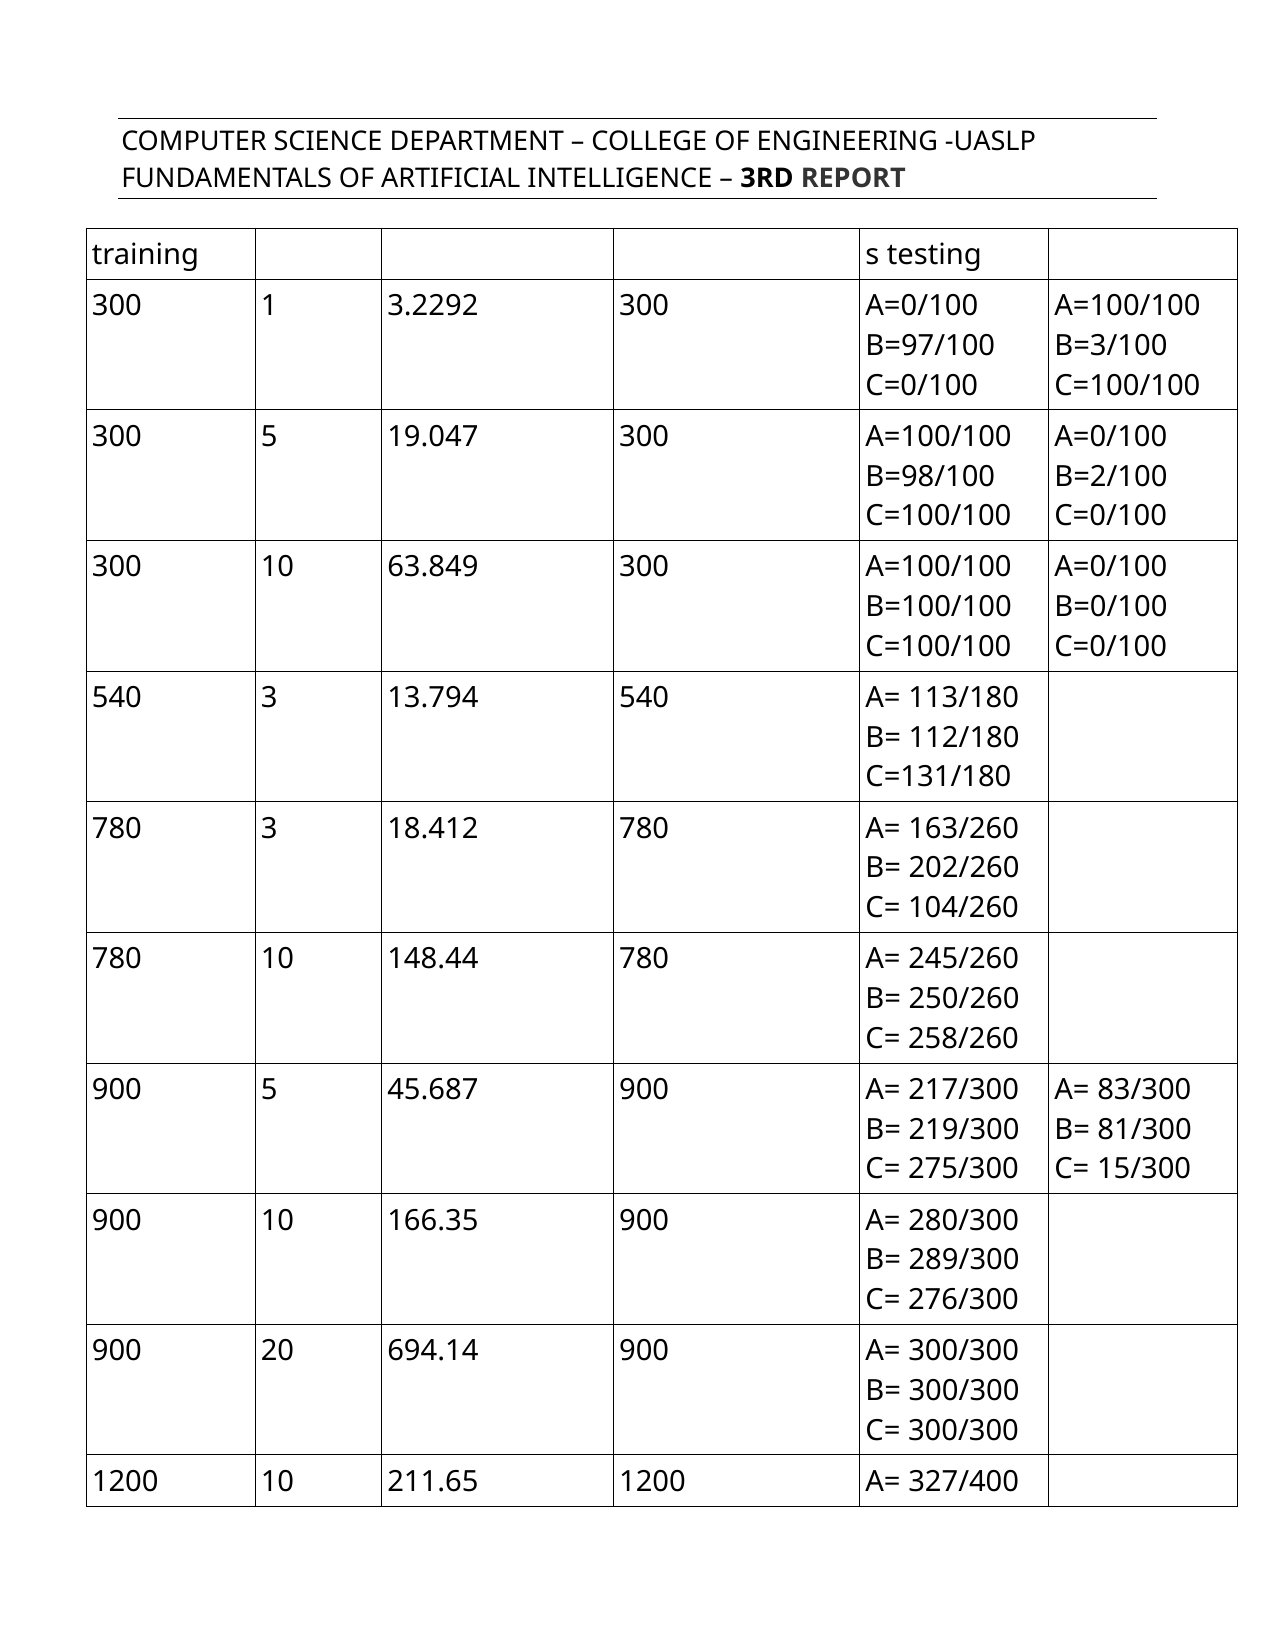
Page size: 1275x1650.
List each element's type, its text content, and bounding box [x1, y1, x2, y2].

table_cell 780 [614, 802, 859, 932]
table_cell 300 [614, 410, 859, 540]
table_cell 300 [87, 280, 255, 409]
table_cell 148.44 [382, 933, 613, 1062]
table_cell 300 [614, 280, 859, 409]
table_cell 1200 [614, 1455, 859, 1506]
table_cell A= 327/400 [860, 1455, 1048, 1506]
table_cell 900 [614, 1325, 859, 1454]
table_cell 5 [256, 410, 381, 540]
table_cell A=0/100 B=0/100 C=0/100 [1049, 541, 1237, 671]
table_cell 300 [87, 410, 255, 540]
table_cell A= 245/260 B= 250/260 C= 258/260 [860, 933, 1048, 1062]
table_cell 63.849 [382, 541, 613, 671]
table_header [382, 229, 613, 279]
table_cell A=0/100 B=97/100 C=0/100 [860, 280, 1048, 409]
table_cell 3 [256, 802, 381, 932]
table_cell 900 [614, 1194, 859, 1324]
table_cell A=100/100 B=98/100 C=100/100 [860, 410, 1048, 540]
table_header s testing [860, 229, 1048, 279]
table_cell 211.65 [382, 1455, 613, 1506]
table_cell 5 [256, 1064, 381, 1193]
table_cell [1049, 1325, 1237, 1454]
table_cell [1049, 933, 1237, 1062]
table_cell 20 [256, 1325, 381, 1454]
table_cell [1049, 802, 1237, 932]
table_cell 780 [87, 933, 255, 1062]
table_cell 900 [87, 1064, 255, 1193]
table_cell 166.35 [382, 1194, 613, 1324]
table_cell A= 113/180 B= 112/180 C=131/180 [860, 672, 1048, 801]
table_cell [1049, 1194, 1237, 1324]
table_cell 10 [256, 933, 381, 1062]
table_cell 540 [614, 672, 859, 801]
table_cell A=100/100 B=3/100 C=100/100 [1049, 280, 1237, 409]
table_cell A= 83/300 B= 81/300 C= 15/300 [1049, 1064, 1237, 1193]
table_header [614, 229, 859, 279]
table_cell 1 [256, 280, 381, 409]
table_cell 3 [256, 672, 381, 801]
table_cell [1049, 1455, 1237, 1506]
table_cell 694.14 [382, 1325, 613, 1454]
table_cell 900 [614, 1064, 859, 1193]
table_cell 540 [87, 672, 255, 801]
table_cell 780 [614, 933, 859, 1062]
table_cell 10 [256, 1194, 381, 1324]
table_cell A=0/100 B=2/100 C=0/100 [1049, 410, 1237, 540]
table_cell A=100/100 B=100/100 C=100/100 [860, 541, 1048, 671]
table_header [256, 229, 381, 279]
table_cell 300 [87, 541, 255, 671]
table_cell A= 300/300 B= 300/300 C= 300/300 [860, 1325, 1048, 1454]
table_cell A= 217/300 B= 219/300 C= 275/300 [860, 1064, 1048, 1193]
table_cell A= 280/300 B= 289/300 C= 276/300 [860, 1194, 1048, 1324]
table_cell 300 [614, 541, 859, 671]
table_cell 18.412 [382, 802, 613, 932]
table_cell 3.2292 [382, 280, 613, 409]
table_header [1049, 229, 1237, 279]
table_cell 13.794 [382, 672, 613, 801]
table_cell 10 [256, 1455, 381, 1506]
table_cell [1049, 672, 1237, 801]
table_cell 1200 [87, 1455, 255, 1506]
table_cell A= 163/260 B= 202/260 C= 104/260 [860, 802, 1048, 932]
table_cell 780 [87, 802, 255, 932]
table_cell 19.047 [382, 410, 613, 540]
table_header training [87, 229, 255, 279]
table_cell 900 [87, 1194, 255, 1324]
table_cell 10 [256, 541, 381, 671]
table_cell 45.687 [382, 1064, 613, 1193]
table_cell 900 [87, 1325, 255, 1454]
